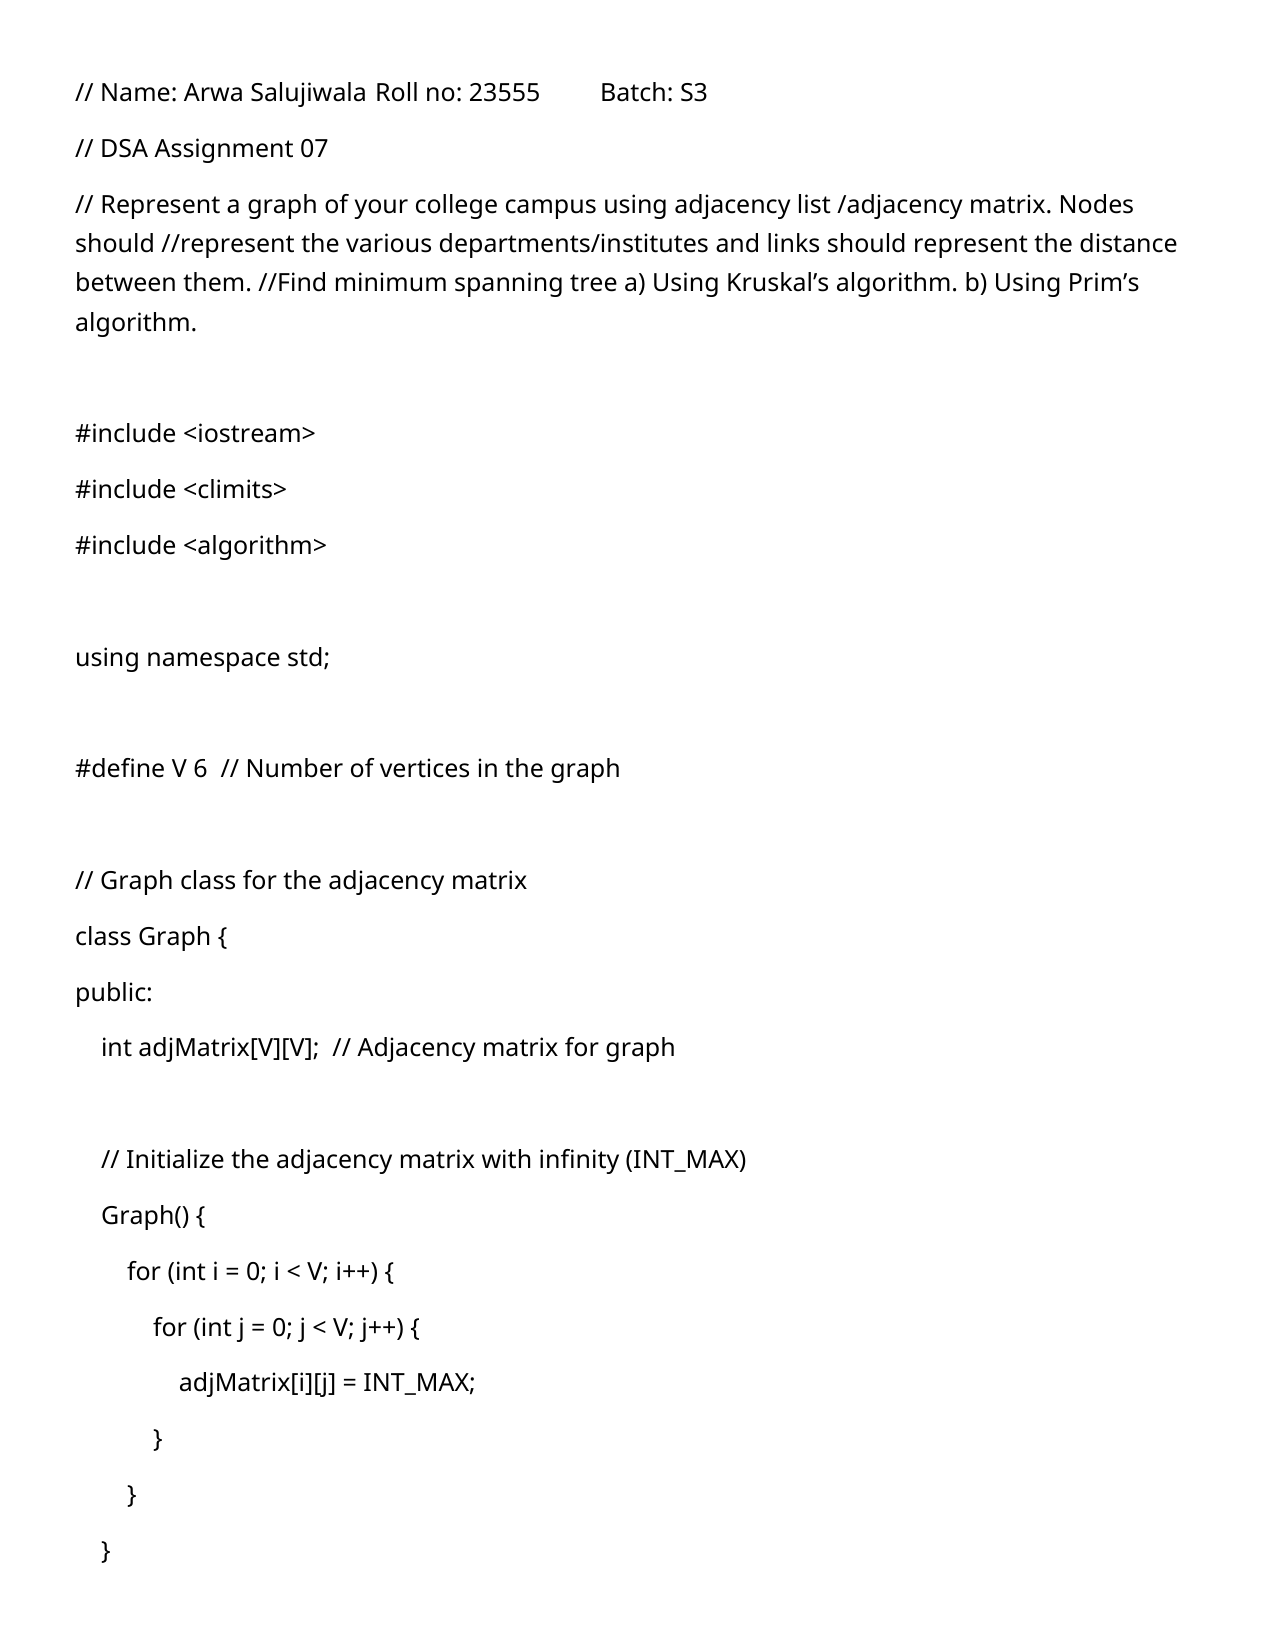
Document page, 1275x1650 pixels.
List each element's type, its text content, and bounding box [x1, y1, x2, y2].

text class Graph { [75, 918, 1200, 952]
text } [75, 1477, 1200, 1511]
text adjMatrix[i][j] = INT_MAX; [75, 1365, 1200, 1399]
text // DSA Assignment 07 [75, 131, 1200, 165]
text for (int i = 0; i < V; i++) { [75, 1253, 1200, 1287]
text // Initialize the adjacency matrix with infinity (INT_MAX) [75, 1142, 1200, 1176]
text // Graph class for the adjacency matrix [75, 862, 1200, 897]
text using namespace std; [75, 639, 1200, 673]
text int adjMatrix[V][V]; // Adjacency matrix for graph [75, 1030, 1200, 1064]
text public: [75, 974, 1200, 1008]
text // Name: Arwa Salujiwala Roll no: 23555 Batch: S3 [75, 75, 1200, 109]
text for (int j = 0; j < V; j++) { [75, 1309, 1200, 1343]
text // Represent a graph of your college campus using adjacency list /adjacency matrix. Nodes should //represent the various departments/institutes and links should represent the distance between them. //Find minimum spanning tree a) Using Kruskal’s algorithm. b) Using Prim’s algorithm. [75, 187, 1200, 338]
text Graph() { [75, 1197, 1200, 1232]
text #include <algorithm> [75, 527, 1200, 562]
text #include <climits> [75, 472, 1200, 506]
text #define V 6 // Number of vertices in the graph [75, 751, 1200, 785]
text #include <iostream> [75, 416, 1200, 450]
text } [75, 1532, 1200, 1567]
text } [75, 1421, 1200, 1455]
